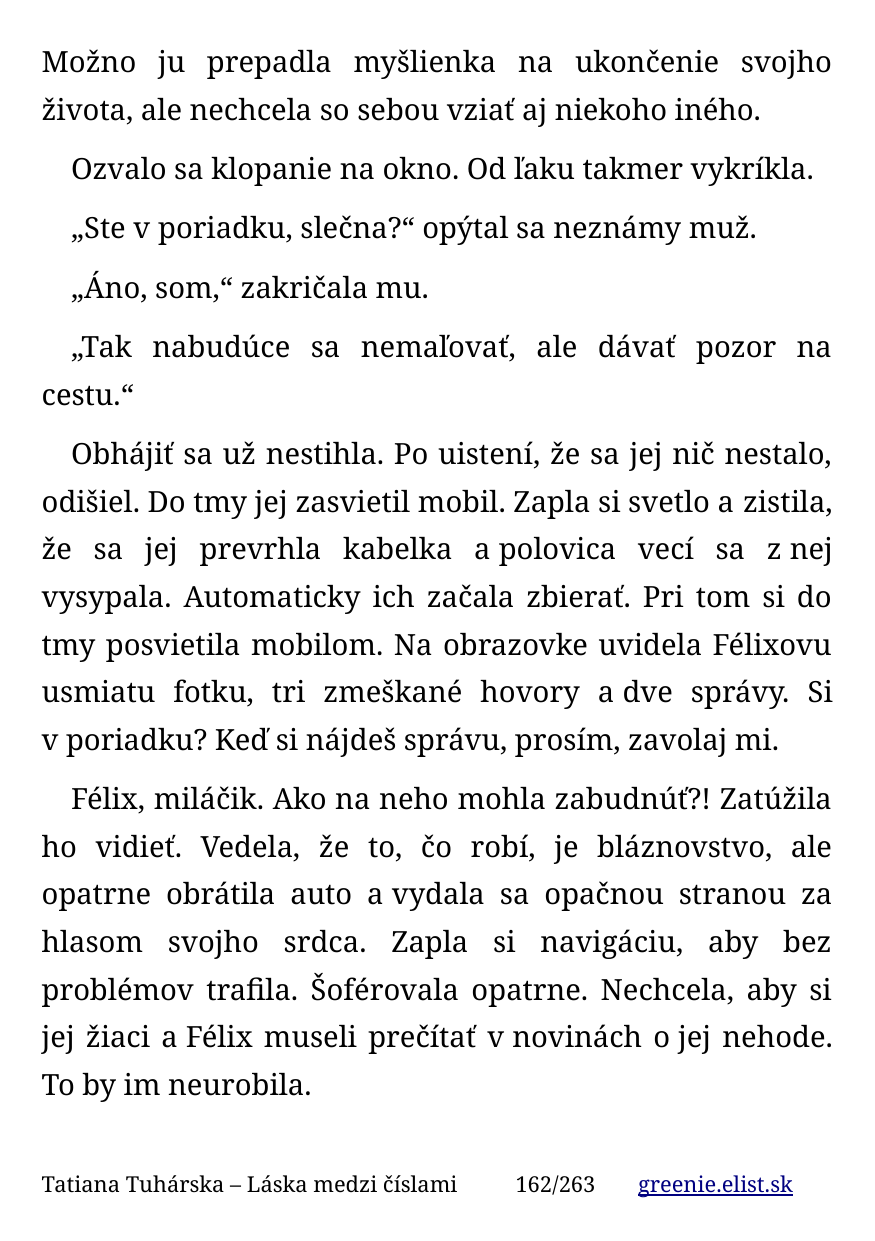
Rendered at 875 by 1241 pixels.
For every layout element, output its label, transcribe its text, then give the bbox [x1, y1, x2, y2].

text Obhájiť sa už nestihla. Po uistení, že sa jej nič nestalo, odišiel. Do tmy jej zasvietil mobil. Zapla si svetlo a zistila, že sa jej prevrhla kabelka a polovica vecí sa z nej vysypala. Automaticky ich začala zbierať. Pri tom si do tmy posvietila mobilom. Na obrazovke uvidela Félixovu usmiatu fotku, tri zmeškané hovory a dve správy. Si v poriadku? Keď si nájdeš správu, prosím, zavolaj mi. [41, 433, 833, 759]
text „Ste v poriadku, slečna?“ opýtal sa neznámy muž. [41, 208, 833, 247]
text „Tak nabudúce sa nemaľovať, ale dávať pozor na cestu.“ [41, 326, 833, 414]
text Félix, miláčik. Ako na neho mohla zabudnúť?! Zatúžila ho vidieť. Vedela, že to, čo robí, je bláznovstvo, ale opatrne obrátila auto a vydala sa opačnou stranou za hlasom svojho srdca. Zapla si navigáciu, aby bez problémov trafila. Šoférovala opatrne. Nechcela, aby si jej žiaci a Félix museli prečítať v novinách o jej nehode. To by im neurobila. [41, 778, 833, 1104]
text „Áno, som,“ zakričala mu. [41, 267, 833, 307]
text Ozvalo sa klopanie na okno. Od ľaku takmer vykríkla. [41, 148, 833, 188]
text Možno ju prepadla myšlienka na ukončenie svojho života, ale nechcela so sebou vziať aj niekoho iného. [41, 41, 833, 129]
